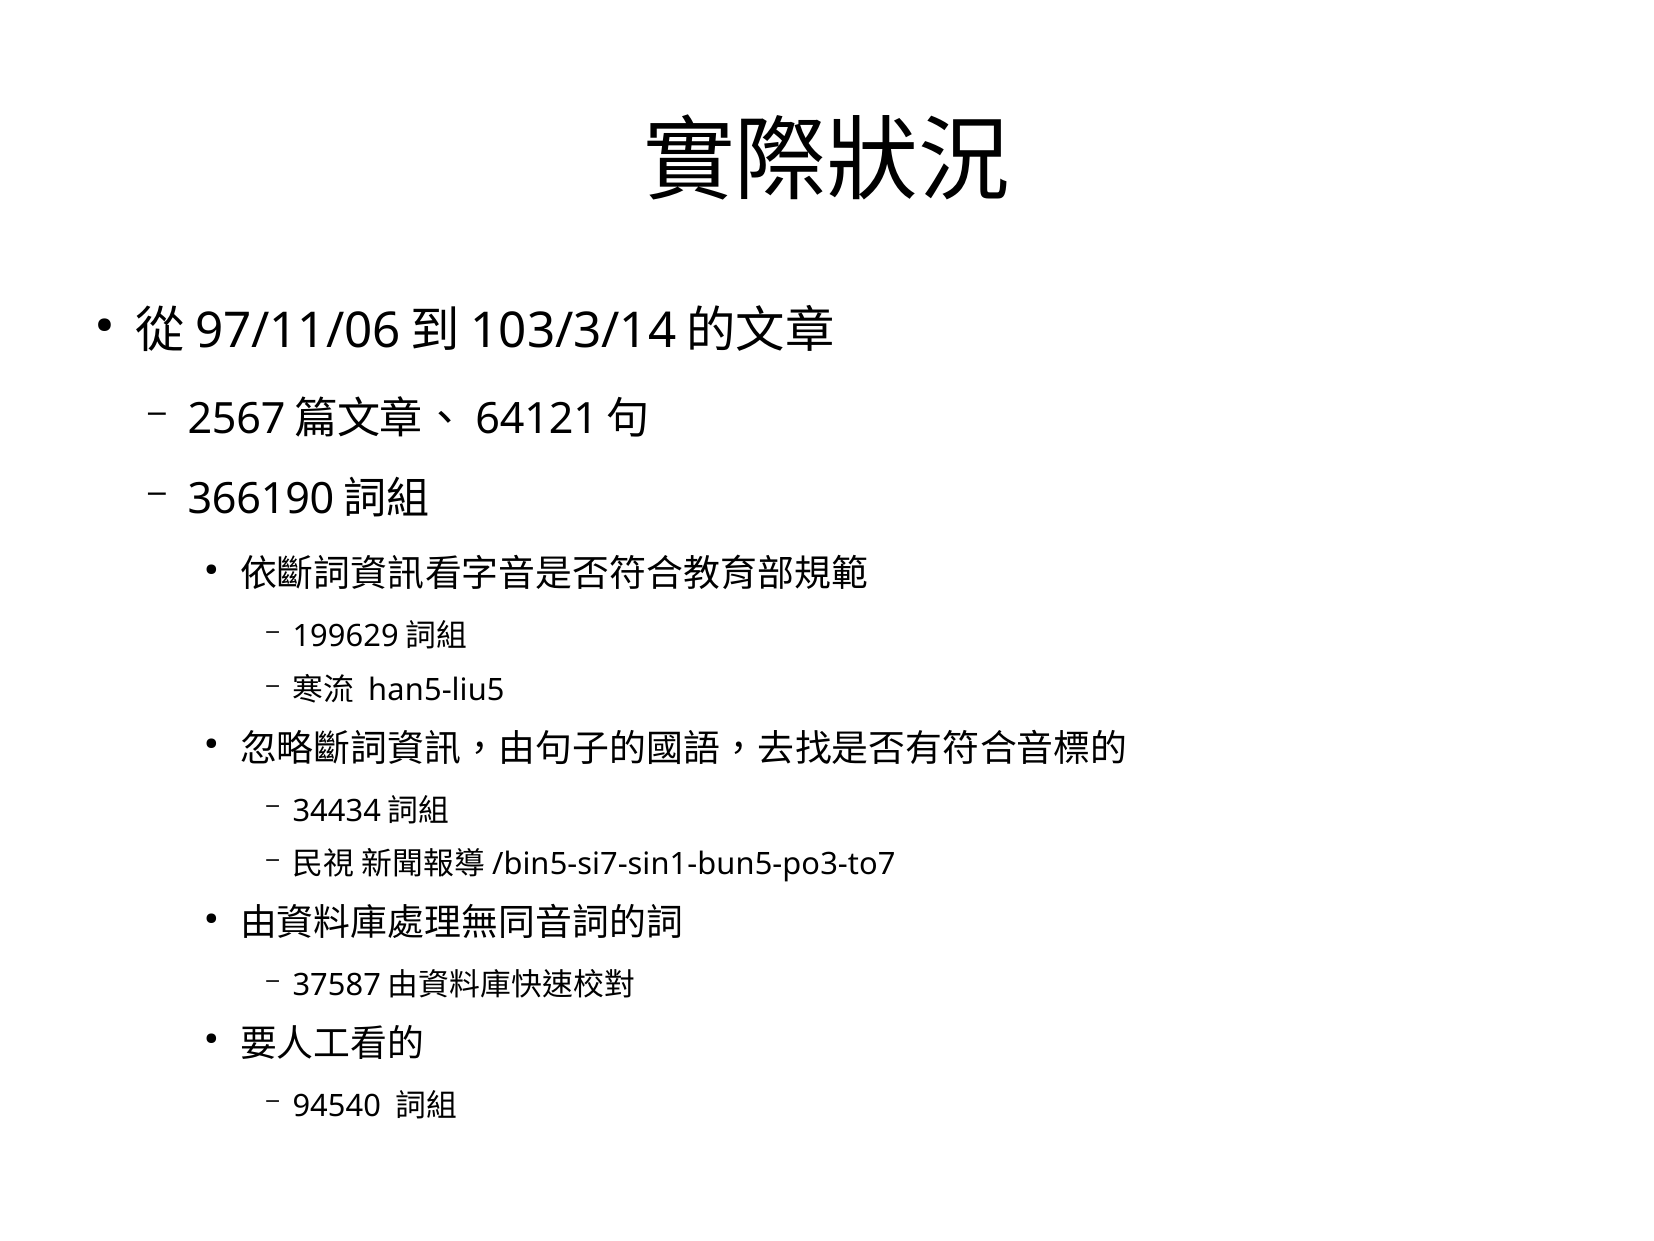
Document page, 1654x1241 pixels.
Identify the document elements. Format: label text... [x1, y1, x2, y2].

title 實際狀況 [82, 49, 1571, 257]
list 從97/11/06到103/3/14的文章 2567篇文章、64121句 366190詞組 依斷詞資訊看字音是否符合教育部規範 199629詞組 寒流 han5-liu5 忽略斷詞資訊，由句子的國語，去找是否有符合音標的 34434詞組 民視 新聞報導/bin5-si7-sin1-bun5-po3-to7 由資料庫處理無同音詞的詞 37587由資料庫快速校對 要人工看的 94540 詞組 [82, 290, 1538, 1131]
